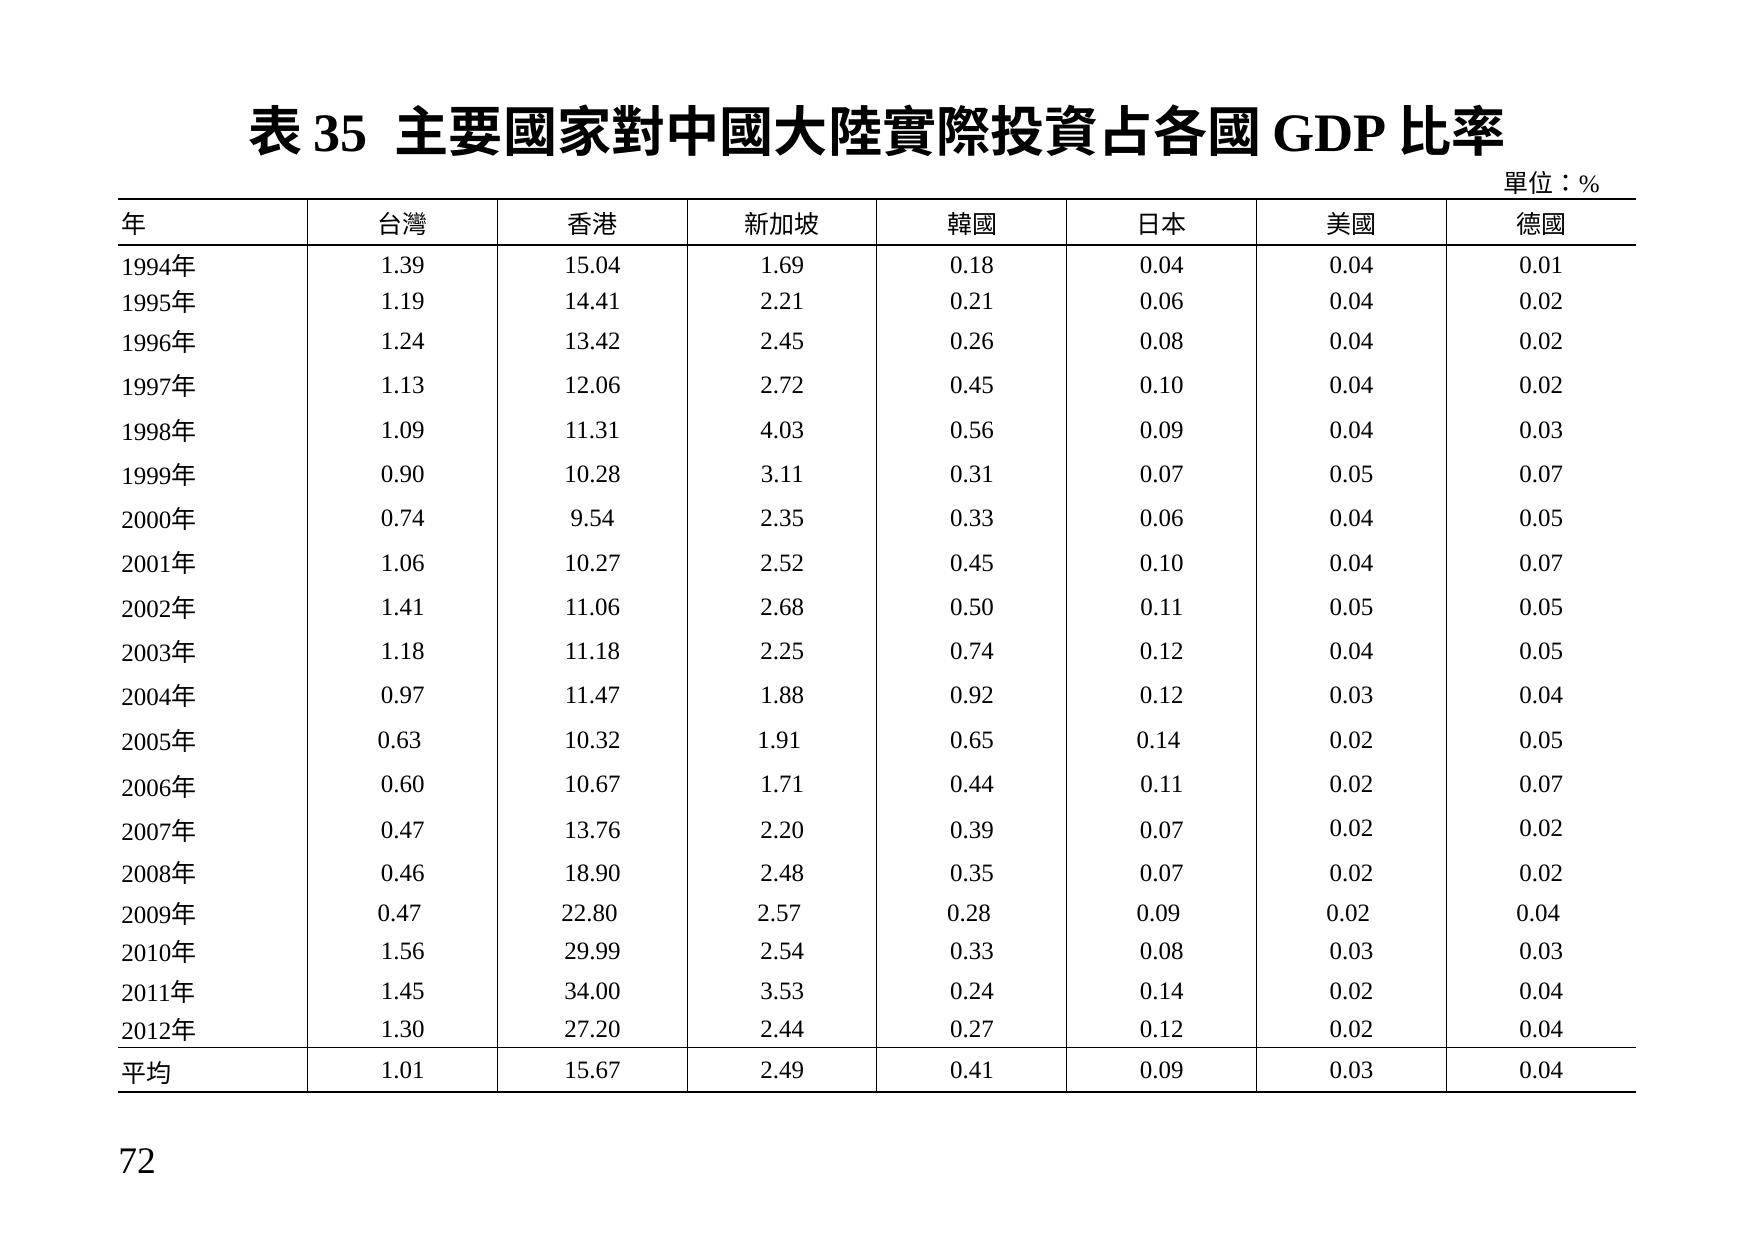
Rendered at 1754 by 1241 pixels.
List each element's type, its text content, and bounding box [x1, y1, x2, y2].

table_cell 2008年 [118, 850, 307, 894]
table_cell 0.21 [877, 283, 1066, 319]
table_cell 0.45 [877, 540, 1066, 584]
table_cell 0.50 [877, 584, 1066, 628]
table_cell 0.04 [1447, 1048, 1636, 1091]
table_cell 2.49 [688, 1048, 876, 1091]
table_cell 0.05 [1447, 496, 1636, 540]
table_cell 1.13 [308, 363, 497, 407]
table_cell 0.56 [877, 407, 1066, 451]
table_cell 0.04 [1257, 246, 1446, 282]
table_cell 2001年 [118, 540, 307, 584]
table_cell 0.05 [1257, 584, 1446, 628]
table_cell 2000年 [118, 496, 307, 540]
table_cell 1.09 [308, 407, 497, 451]
table_cell 0.02 [1447, 363, 1636, 407]
table_cell 0.45 [877, 363, 1066, 407]
table_cell 2.57 [688, 894, 876, 931]
table_cell 0.10 [1067, 540, 1256, 584]
table_cell 0.04 [1257, 407, 1446, 451]
table_header 台灣 [308, 200, 497, 244]
table_cell 2.54 [688, 931, 876, 970]
table_cell 10.32 [498, 717, 687, 761]
table_cell 0.04 [1447, 894, 1636, 931]
table_cell 0.08 [1067, 931, 1256, 970]
table_cell 0.65 [877, 717, 1066, 761]
table_cell 0.12 [1067, 1011, 1256, 1047]
table_cell 0.07 [1447, 761, 1636, 806]
table_cell 0.04 [1257, 283, 1446, 319]
table_cell 2.20 [688, 806, 876, 850]
table_cell 0.04 [1447, 970, 1636, 1011]
table_cell 12.06 [498, 363, 687, 407]
table_cell 2.72 [688, 363, 876, 407]
table_cell 0.90 [308, 451, 497, 496]
table_cell 0.05 [1257, 451, 1446, 496]
table_cell 0.03 [1257, 931, 1446, 970]
table_cell 0.14 [1067, 970, 1256, 1011]
table_header 年 [118, 200, 307, 244]
table_cell 0.04 [1067, 246, 1256, 282]
table_cell 0.97 [308, 673, 497, 717]
table_cell 2012年 [118, 1011, 307, 1047]
table_cell 0.05 [1447, 584, 1636, 628]
table_cell 4.03 [688, 407, 876, 451]
table_cell 13.42 [498, 319, 687, 363]
table_cell 2010年 [118, 931, 307, 970]
table_cell 0.11 [1067, 584, 1256, 628]
table_cell 0.01 [1447, 246, 1636, 282]
table_cell 1.56 [308, 931, 497, 970]
table_cell 0.35 [877, 850, 1066, 894]
table_cell 0.92 [877, 673, 1066, 717]
table_cell 0.06 [1067, 496, 1256, 540]
table_cell 13.76 [498, 806, 687, 850]
table_cell 0.05 [1447, 717, 1636, 761]
table_cell 9.54 [498, 496, 687, 540]
table_cell 0.12 [1067, 673, 1256, 717]
table_cell 0.47 [308, 806, 497, 850]
table_cell 0.33 [877, 496, 1066, 540]
table_cell 1998年 [118, 407, 307, 451]
table_cell 0.02 [1257, 761, 1446, 806]
table_cell 0.09 [1067, 407, 1256, 451]
table_cell 2002年 [118, 584, 307, 628]
table_cell 0.03 [1257, 1048, 1446, 1091]
table_cell 0.44 [877, 761, 1066, 806]
table_cell 1.91 [688, 717, 876, 761]
table_cell 0.02 [1257, 1011, 1446, 1047]
table_cell 1.06 [308, 540, 497, 584]
table_cell 1.19 [308, 283, 497, 319]
table_cell 34.00 [498, 970, 687, 1011]
table_cell 1.88 [688, 673, 876, 717]
table_cell 0.18 [877, 246, 1066, 282]
table_cell 1997年 [118, 363, 307, 407]
table_cell 0.10 [1067, 363, 1256, 407]
table_cell 2.35 [688, 496, 876, 540]
table_cell 0.12 [1067, 629, 1256, 673]
table_cell 3.53 [688, 970, 876, 1011]
table_cell 0.04 [1447, 1011, 1636, 1047]
table_cell 0.31 [877, 451, 1066, 496]
table_cell 2.25 [688, 629, 876, 673]
table_cell 0.41 [877, 1048, 1066, 1091]
table_cell 22.80 [498, 894, 687, 931]
table_cell 0.02 [1447, 283, 1636, 319]
table_cell 0.02 [1257, 970, 1446, 1011]
table_cell 0.26 [877, 319, 1066, 363]
table_cell 1.41 [308, 584, 497, 628]
table_cell 0.28 [877, 894, 1066, 931]
table_cell 0.60 [308, 761, 497, 806]
table_cell 0.02 [1257, 806, 1446, 850]
table_cell 0.74 [877, 629, 1066, 673]
table_cell 0.11 [1067, 761, 1256, 806]
table_cell 2.52 [688, 540, 876, 584]
table_cell 0.05 [1447, 629, 1636, 673]
table_cell 0.06 [1067, 283, 1256, 319]
table_cell 0.09 [1067, 894, 1256, 931]
table_cell 1999年 [118, 451, 307, 496]
table_cell 0.33 [877, 931, 1066, 970]
table_cell 0.04 [1257, 319, 1446, 363]
table_cell 1.39 [308, 246, 497, 282]
table_cell 2006年 [118, 761, 307, 806]
table_cell 0.03 [1447, 407, 1636, 451]
table_cell 0.07 [1067, 806, 1256, 850]
table_cell 0.27 [877, 1011, 1066, 1047]
table_cell 0.63 [308, 717, 497, 761]
table_cell 2004年 [118, 673, 307, 717]
table_cell 11.47 [498, 673, 687, 717]
table_cell 0.09 [1067, 1048, 1256, 1091]
table_cell 1.18 [308, 629, 497, 673]
table_cell 2.48 [688, 850, 876, 894]
text 單位：% [118, 167, 1599, 198]
table_cell 0.04 [1257, 496, 1446, 540]
table_cell 2005年 [118, 717, 307, 761]
table_header 香港 [498, 200, 687, 244]
table_cell 11.06 [498, 584, 687, 628]
table_cell 0.74 [308, 496, 497, 540]
table_cell 2003年 [118, 629, 307, 673]
table_cell 1.69 [688, 246, 876, 282]
table_cell 0.02 [1257, 717, 1446, 761]
table_cell 2.45 [688, 319, 876, 363]
table_cell 0.24 [877, 970, 1066, 1011]
table_cell 0.02 [1447, 850, 1636, 894]
table_cell 10.28 [498, 451, 687, 496]
table_header 日本 [1067, 200, 1256, 244]
table_cell 0.02 [1257, 894, 1446, 931]
table_cell 18.90 [498, 850, 687, 894]
table_cell 10.67 [498, 761, 687, 806]
table_cell 0.46 [308, 850, 497, 894]
table_header 韓國 [877, 200, 1066, 244]
table_cell 29.99 [498, 931, 687, 970]
table_cell 0.07 [1067, 850, 1256, 894]
table_cell 2.21 [688, 283, 876, 319]
table_cell 0.39 [877, 806, 1066, 850]
table_cell 2009年 [118, 894, 307, 931]
table_cell 0.02 [1447, 806, 1636, 850]
table_cell 1.45 [308, 970, 497, 1011]
table_header 新加坡 [688, 200, 876, 244]
table_cell 0.04 [1257, 540, 1446, 584]
table_header 德國 [1447, 200, 1636, 244]
table_cell 11.31 [498, 407, 687, 451]
table_cell 0.08 [1067, 319, 1256, 363]
table_cell 0.03 [1257, 673, 1446, 717]
table_cell 0.04 [1257, 629, 1446, 673]
table_cell 0.14 [1067, 717, 1256, 761]
table_cell 11.18 [498, 629, 687, 673]
table_cell 1996年 [118, 319, 307, 363]
table_cell 2011年 [118, 970, 307, 1011]
table_cell 0.03 [1447, 931, 1636, 970]
table_cell 1.71 [688, 761, 876, 806]
table_cell 1.01 [308, 1048, 497, 1091]
table_cell 1994年 [118, 246, 307, 282]
table_cell 3.11 [688, 451, 876, 496]
table_cell 0.04 [1447, 673, 1636, 717]
table_cell 0.02 [1447, 319, 1636, 363]
table_cell 0.07 [1447, 451, 1636, 496]
table_cell 14.41 [498, 283, 687, 319]
table_cell 0.02 [1257, 850, 1446, 894]
table_cell 1.30 [308, 1011, 497, 1047]
table_cell 平均 [118, 1048, 307, 1091]
text 表35 主要國家對中國大陸實際投資占各國GDP比率 [118, 88, 1636, 167]
table_cell 2.68 [688, 584, 876, 628]
table_cell 15.04 [498, 246, 687, 282]
table_cell 0.04 [1257, 363, 1446, 407]
table_cell 1995年 [118, 283, 307, 319]
table_cell 27.20 [498, 1011, 687, 1047]
table_cell 0.47 [308, 894, 497, 931]
table_cell 1.24 [308, 319, 497, 363]
table_cell 2007年 [118, 806, 307, 850]
table_cell 10.27 [498, 540, 687, 584]
table_cell 0.07 [1447, 540, 1636, 584]
table_cell 0.07 [1067, 451, 1256, 496]
table_cell 2.44 [688, 1011, 876, 1047]
table_cell 15.67 [498, 1048, 687, 1091]
table_header 美國 [1257, 200, 1446, 244]
